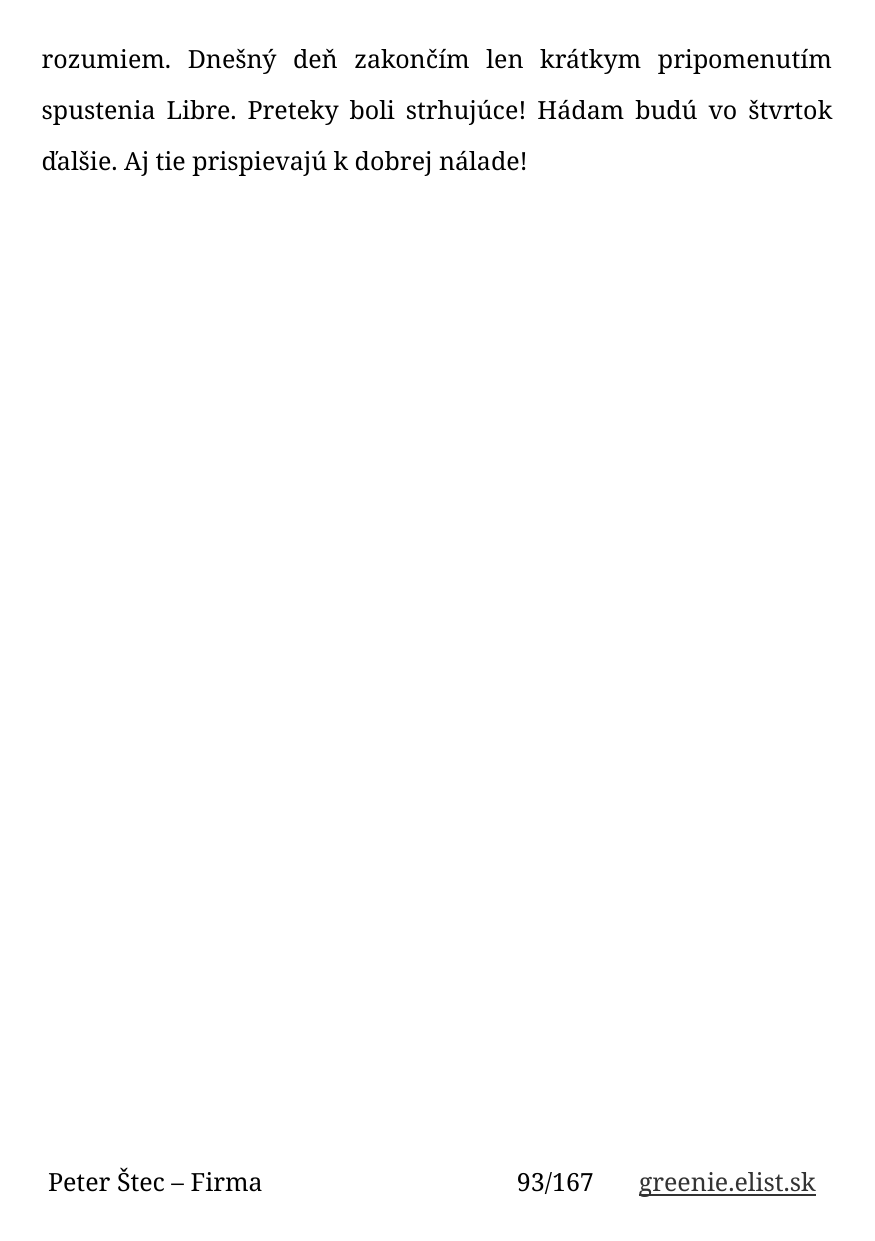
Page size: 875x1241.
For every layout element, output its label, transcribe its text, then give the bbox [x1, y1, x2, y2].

text rozumiem. Dnešný deň zakončím len krátkym pripomenutím spustenia Libre. Preteky boli strhujúce! Hádam budú vo štvrtok ďalšie. Aj tie prispievajú k dobrej nálade! [41, 41, 833, 177]
